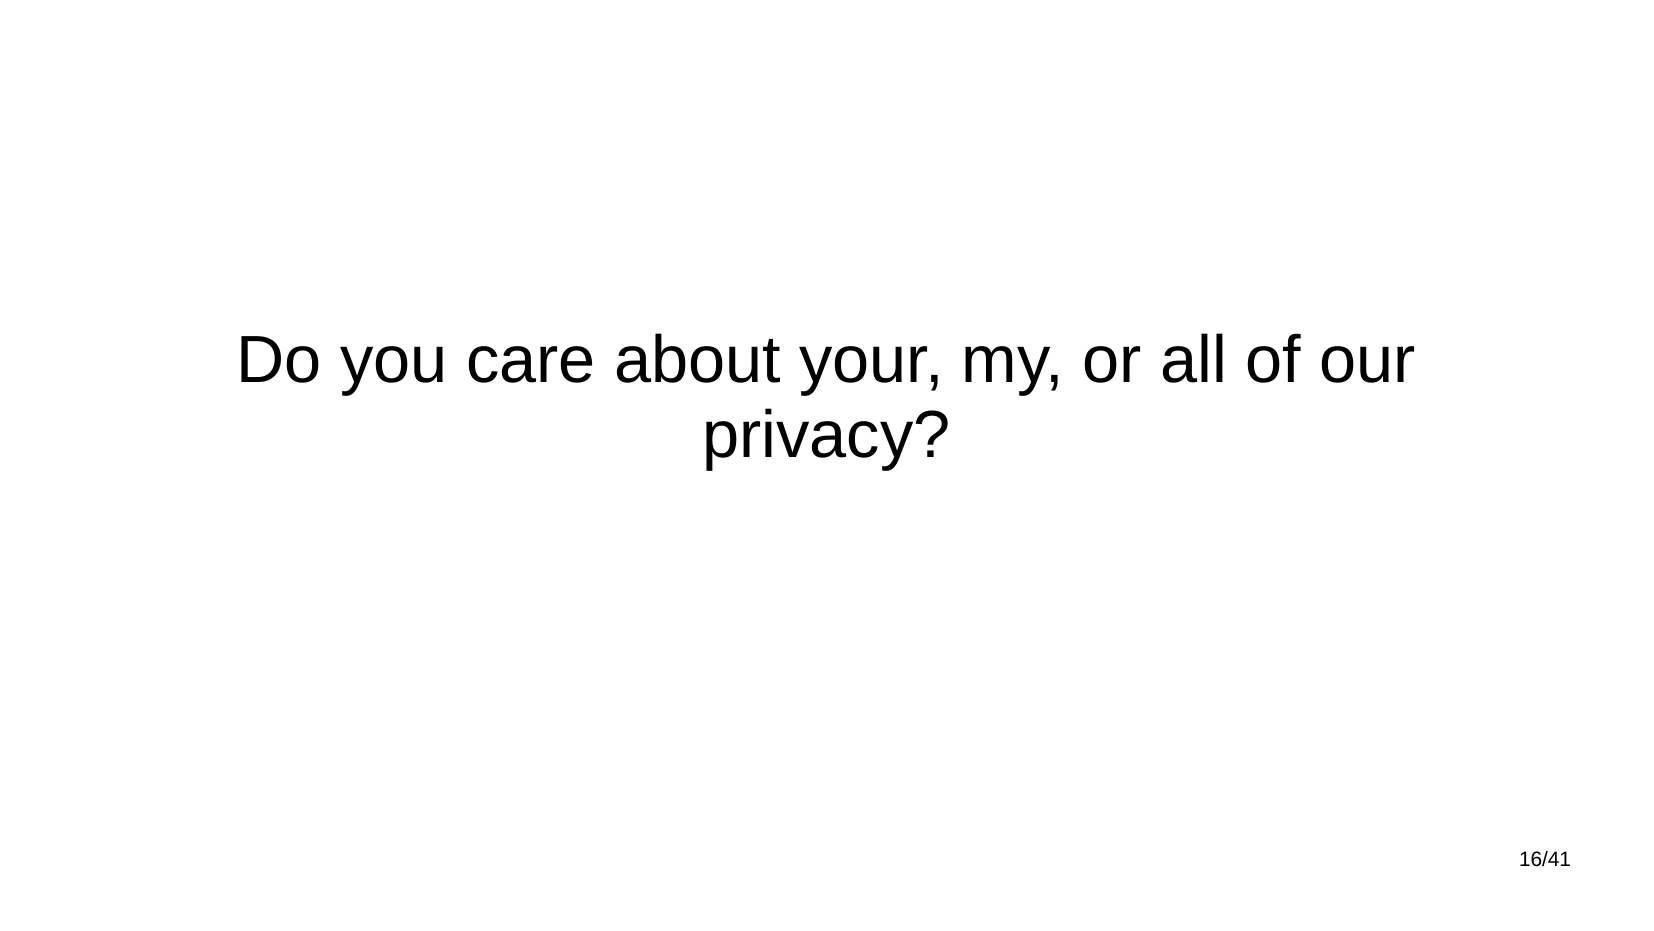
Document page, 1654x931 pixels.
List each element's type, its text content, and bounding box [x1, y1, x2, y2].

subtitle Do you care about your, my, or all of our privacy? [82, 37, 1571, 757]
